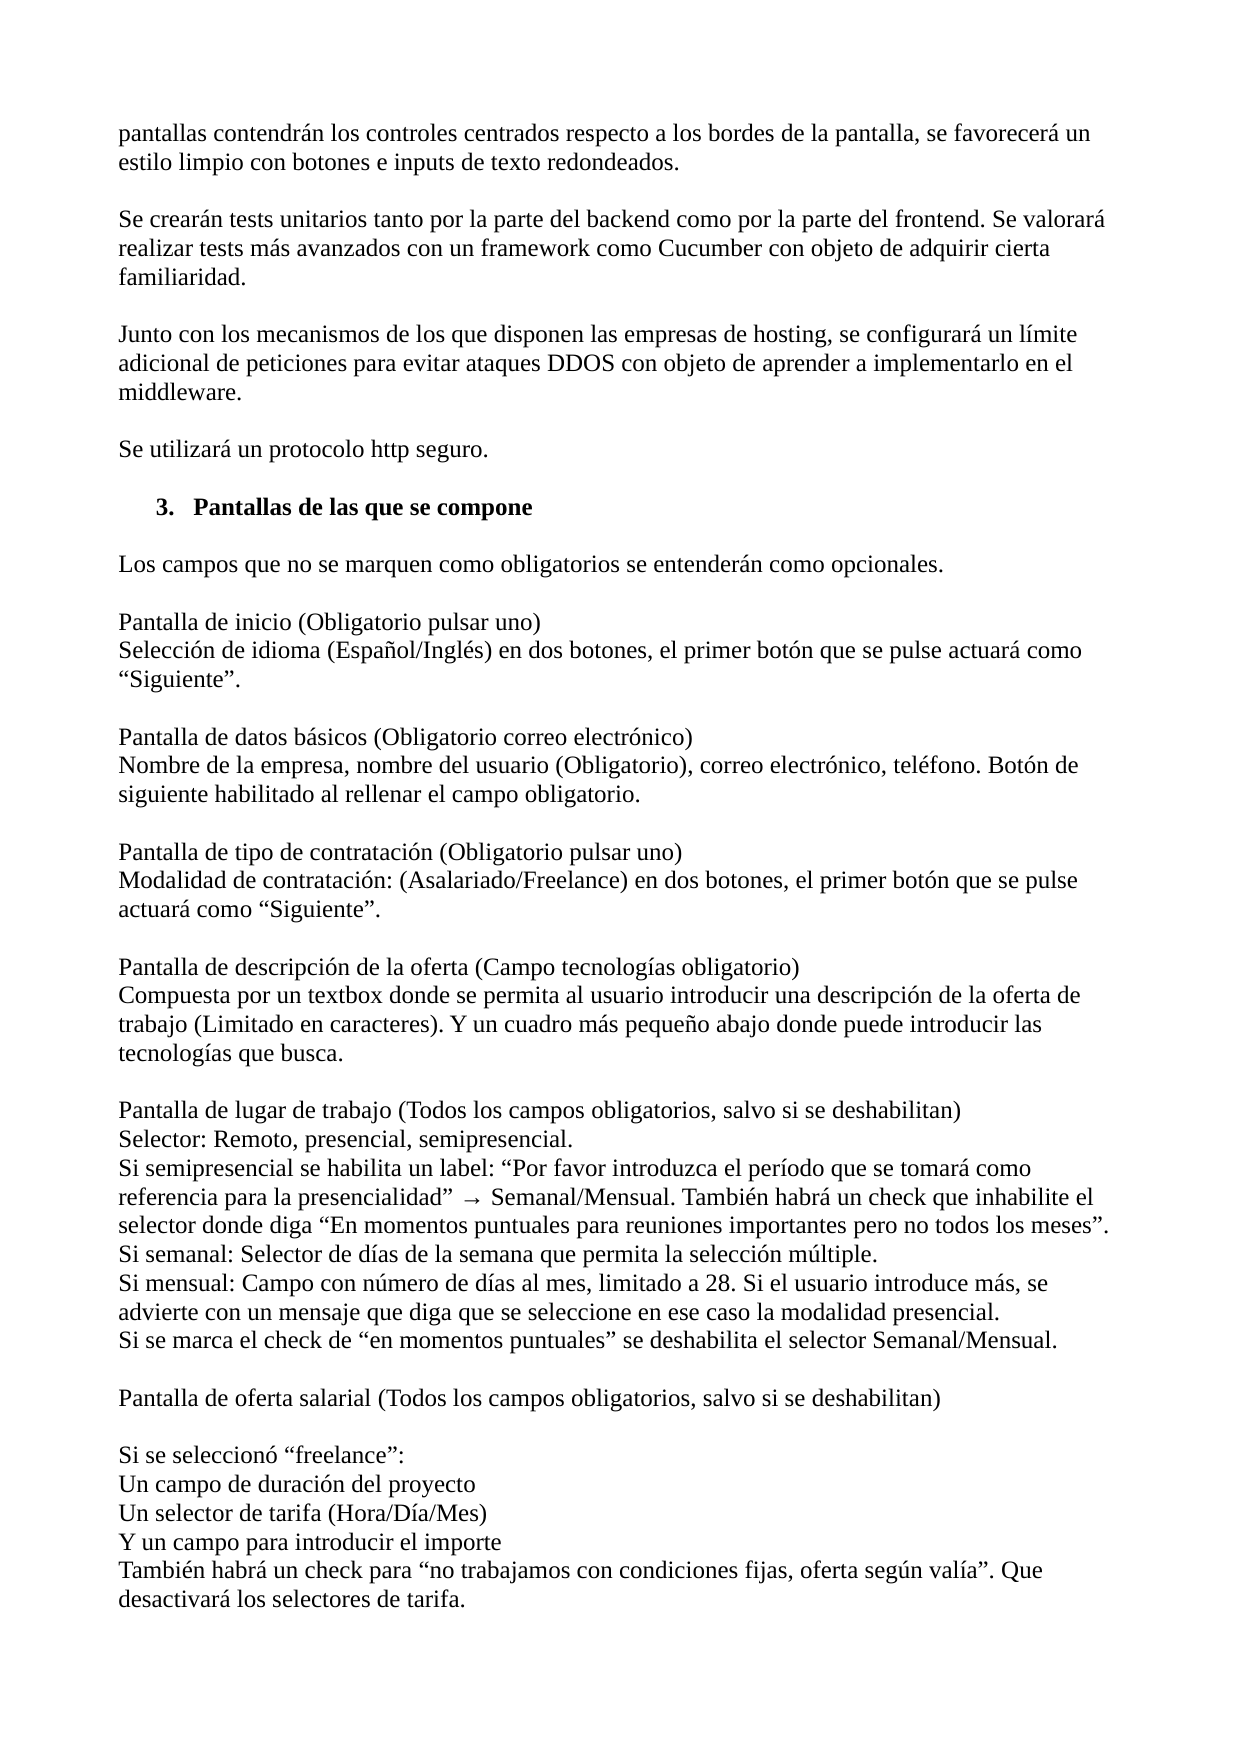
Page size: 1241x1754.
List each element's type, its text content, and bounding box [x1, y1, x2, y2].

text pantallas contendrán los controles centrados respecto a los bordes de la pantalla, se favorecerá un estilo limpio con botones e inputs de texto redondeados. [118, 118, 1122, 176]
text Pantalla de datos básicos (Obligatorio correo electrónico) Nombre de la empresa, nombre del usuario (Obligatorio), correo electrónico, teléfono. Botón de siguiente habilitado al rellenar el campo obligatorio. [118, 693, 1122, 808]
text Pantalla de inicio (Obligatorio pulsar uno) Selección de idioma (Español/Inglés) en dos botones, el primer botón que se pulse actuará como “Siguiente”. [118, 607, 1122, 693]
list Pantallas de las que se compone [156, 492, 1122, 521]
text También habrá un check para “no trabajamos con condiciones fijas, oferta según valía”. Que desactivará los selectores de tarifa. [118, 1556, 1122, 1613]
text Los campos que no se marquen como obligatorios se entenderán como opcionales. [118, 549, 1122, 578]
text Se crearán tests unitarios tanto por la parte del backend como por la parte del frontend. Se valorará realizar tests más avanzados con un framework como Cucumber con objeto de adquirir cierta familiaridad. [118, 204, 1122, 291]
text Junto con los mecanismos de los que disponen las empresas de hosting, se configurará un límite adicional de peticiones para evitar ataques DDOS con objeto de aprender a implementarlo en el middleware. [118, 291, 1122, 406]
text Se utilizará un protocolo http seguro. [118, 434, 1122, 463]
text Pantalla de lugar de trabajo (Todos los campos obligatorios, salvo si se deshabilitan) Selector: Remoto, presencial, semipresencial. Si semipresencial se habilita un label: “Por favor introduzca el período que se tomará como referencia para la presencialidad” → Semanal/Mensual. También habrá un check que inhabilite el selector donde diga “En momentos puntuales para reuniones importantes pero no todos los meses”. Si semanal: Selector de días de la semana que permita la selección múltiple. Si mensual: Campo con número de días al mes, limitado a 28. Si el usuario introduce más, se advierte con un mensaje que diga que se seleccione en ese caso la modalidad presencial. Si se marca el check de “en momentos puntuales” se deshabilita el selector Semanal/Mensual. Pantalla de oferta salarial (Todos los campos obligatorios, salvo si se deshabilitan) Si se seleccionó “freelance”: Un campo de duración del proyecto [118, 1096, 1122, 1498]
text Un selector de tarifa (Hora/Día/Mes) Y un campo para introducir el importe [118, 1498, 1122, 1556]
text Pantalla de tipo de contratación (Obligatorio pulsar uno) Modalidad de contratación: (Asalariado/Freelance) en dos botones, el primer botón que se pulse actuará como “Siguiente”. Pantalla de descripción de la oferta (Campo tecnologías obligatorio) Compuesta por un textbox donde se permita al usuario introducir una descripción de la oferta de trabajo (Limitado en caracteres). Y un cuadro más pequeño abajo donde puede introducir las tecnologías que busca. [118, 808, 1122, 1067]
